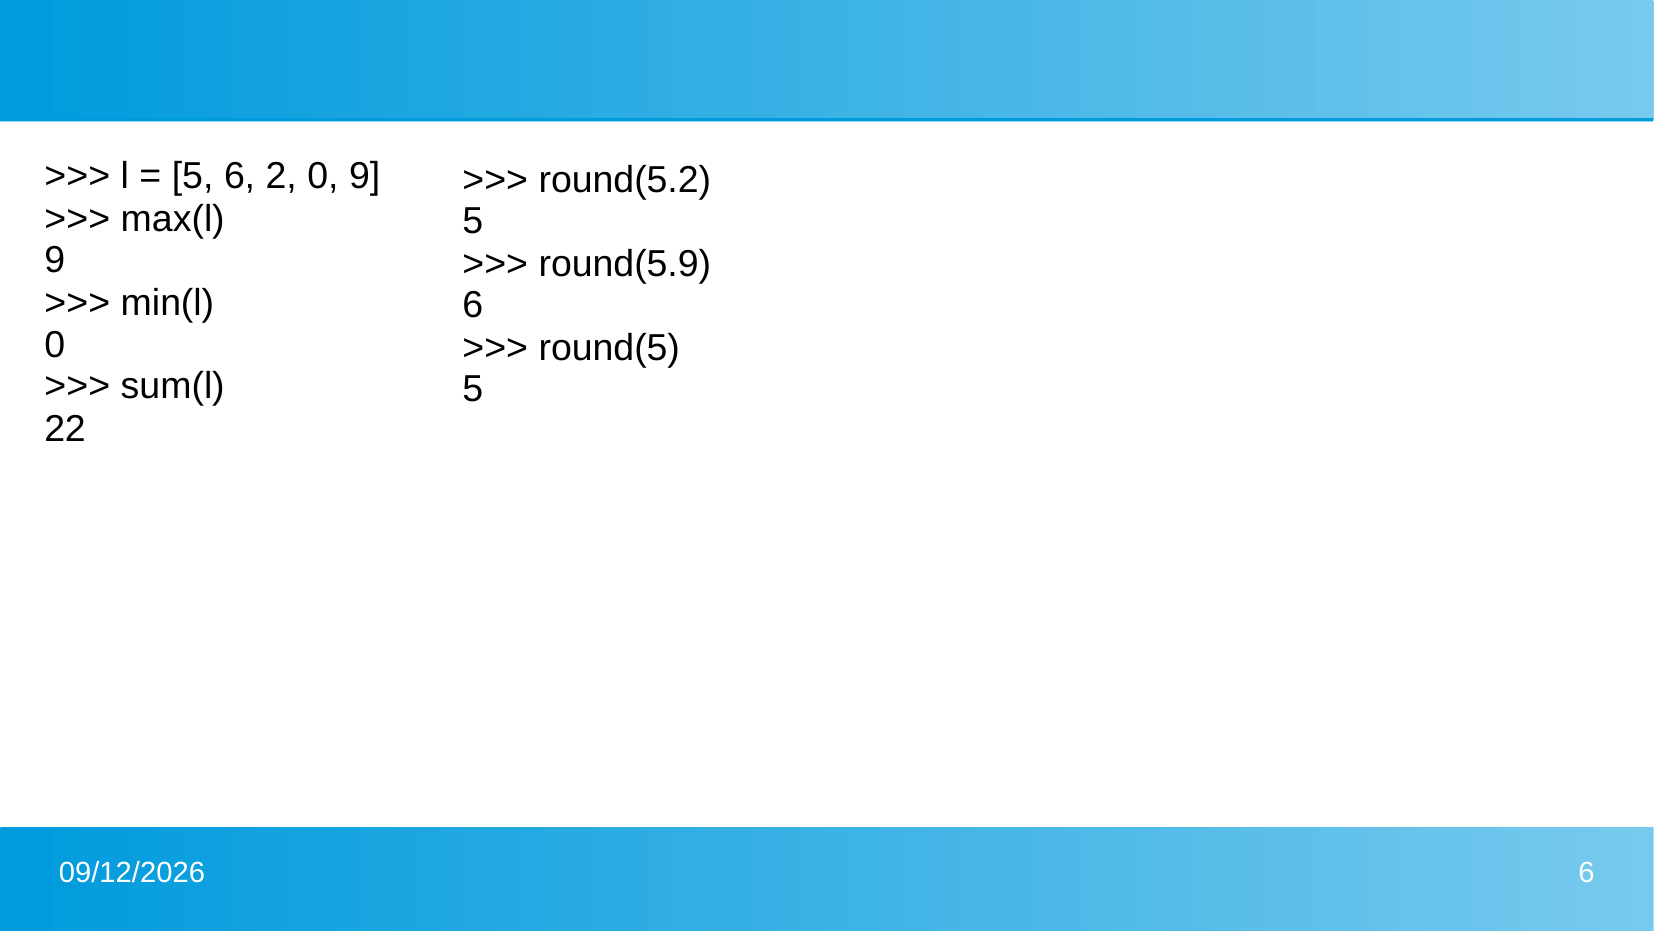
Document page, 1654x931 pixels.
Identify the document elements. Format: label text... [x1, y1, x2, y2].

text_box >>> round(5.2) 5 >>> round(5.9) 6 >>> round(5) 5 [447, 150, 745, 460]
text_box >>> l = [5, 6, 2, 0, 9] >>> max(l) 9 >>> min(l) 0 >>> sum(l) 22 [29, 147, 415, 499]
